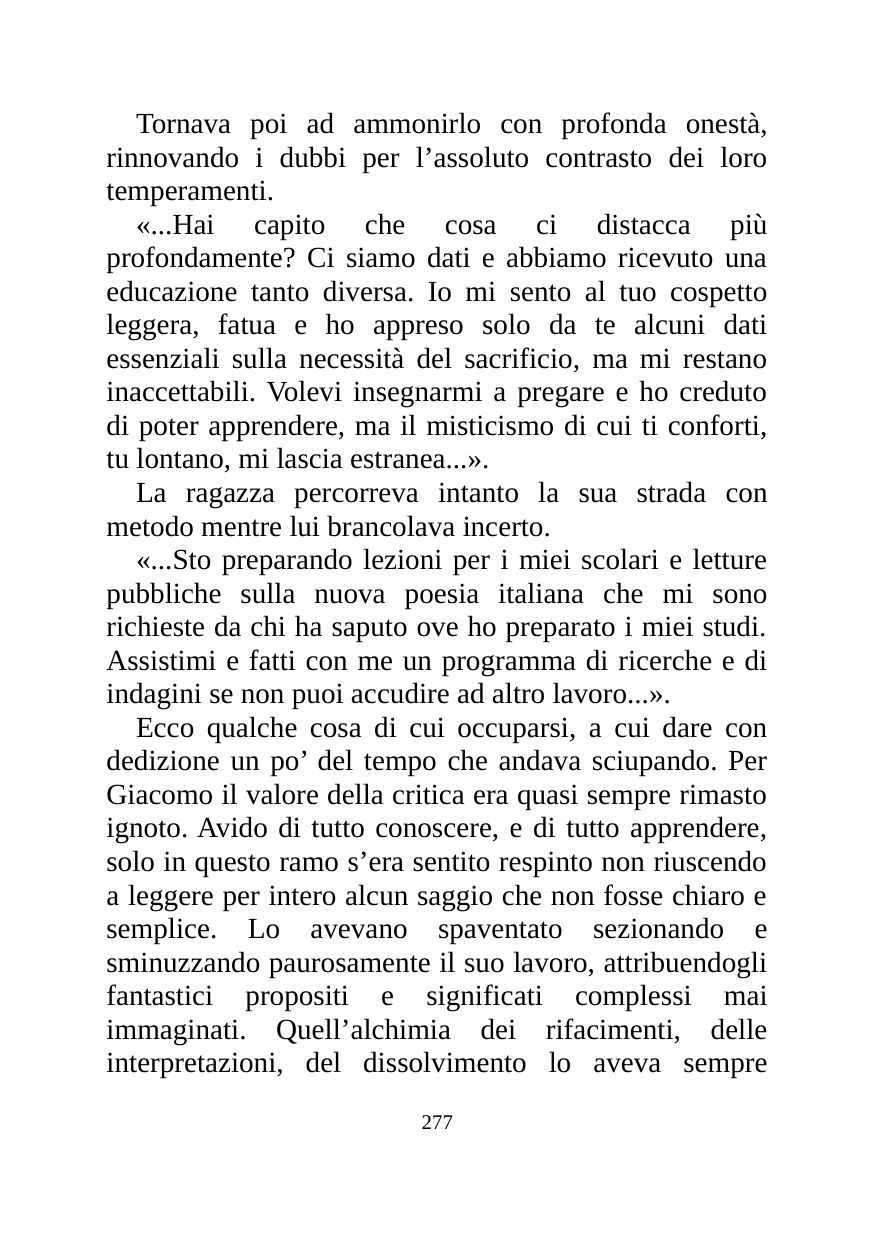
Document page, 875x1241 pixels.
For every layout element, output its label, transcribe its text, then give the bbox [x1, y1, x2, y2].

text «...Sto preparando lezioni per i miei scolari e letture pubbliche sulla nuova poesia italiana che mi sono richieste da chi ha saputo ove ho preparato i miei studi. Assistimi e fatti con me un programma di ricerche e di indagini se non puoi accudire ad altro lavoro...». [106, 542, 768, 710]
text Tornava poi ad ammonirlo con profonda onestà, rinnovando i dubbi per l’assoluto contrasto dei loro temperamenti. [106, 106, 768, 207]
text «...Hai capito che cosa ci distacca più profondamente? Ci siamo dati e abbiamo ricevuto una educazione tanto diversa. Io mi sento al tuo cospetto leggera, fatua e ho appreso solo da te alcuni dati essenziali sulla necessità del sacrificio, ma mi restano inaccettabili. Volevi insegnarmi a pregare e ho creduto di poter apprendere, ma il misticismo di cui ti conforti, tu lontano, mi lascia estranea...». [106, 207, 768, 475]
text Ecco qualche cosa di cui occuparsi, a cui dare con dedizione un po’ del tempo che andava sciupando. Per Giacomo il valore della critica era quasi sempre rimasto ignoto. Avido di tutto conoscere, e di tutto apprendere, solo in questo ramo s’era sentito respinto non riuscendo a leggere per intero alcun saggio che non fosse chiaro e semplice. Lo avevano spaventato sezionando e sminuzzando paurosamente il suo lavoro, attribuendogli fantastici propositi e significati complessi mai immaginati. Quell’alchimia dei rifacimenti, delle interpretazioni, del dissolvimento lo aveva sempre [106, 710, 768, 1079]
text La ragazza percorreva intanto la sua strada con metodo mentre lui brancolava incerto. [106, 475, 768, 542]
